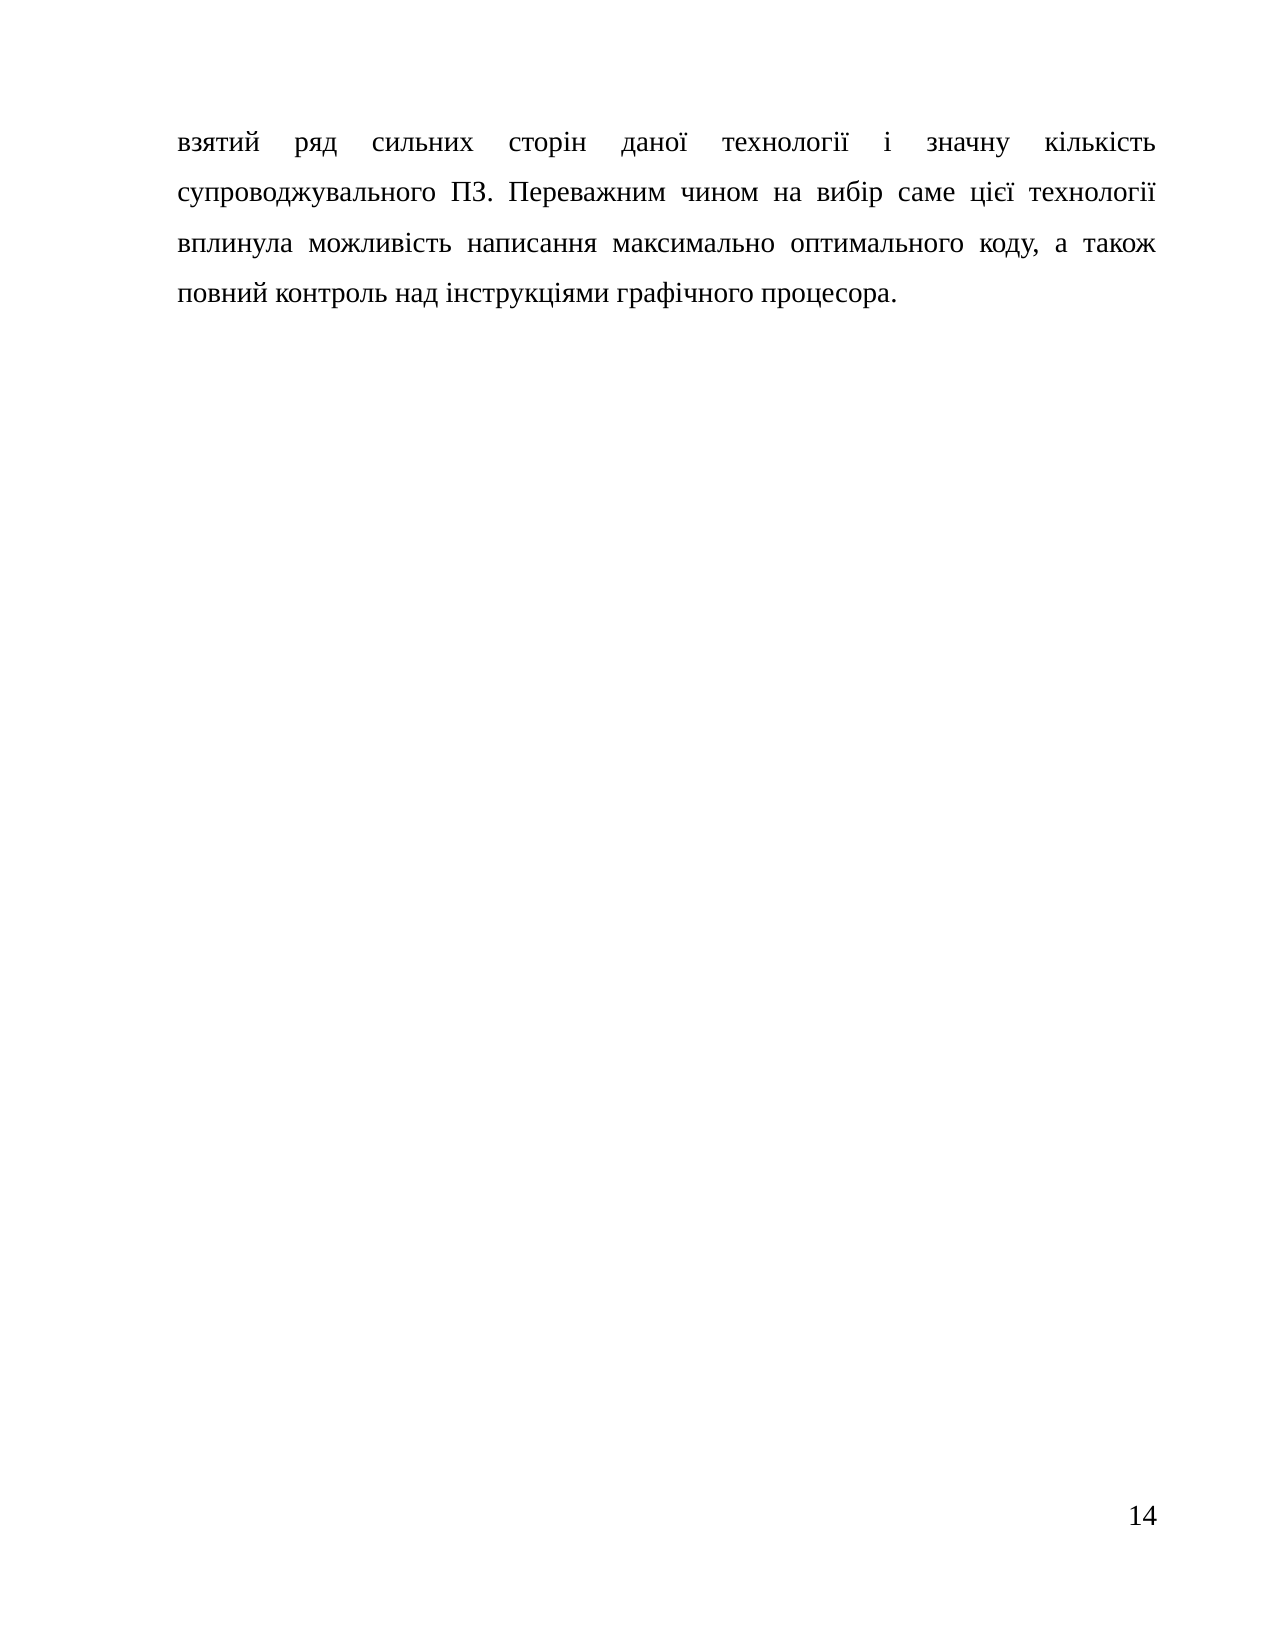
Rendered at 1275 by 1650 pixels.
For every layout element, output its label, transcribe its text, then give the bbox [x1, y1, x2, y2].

text взятий ряд сильних сторін даної технології і значну кількість супроводжувального ПЗ. Переважним чином на вибір саме цієї технології вплинула можливість написання максимально оптимального коду, а також повний контроль над інструкціями графічного процесора. [177, 124, 1157, 309]
